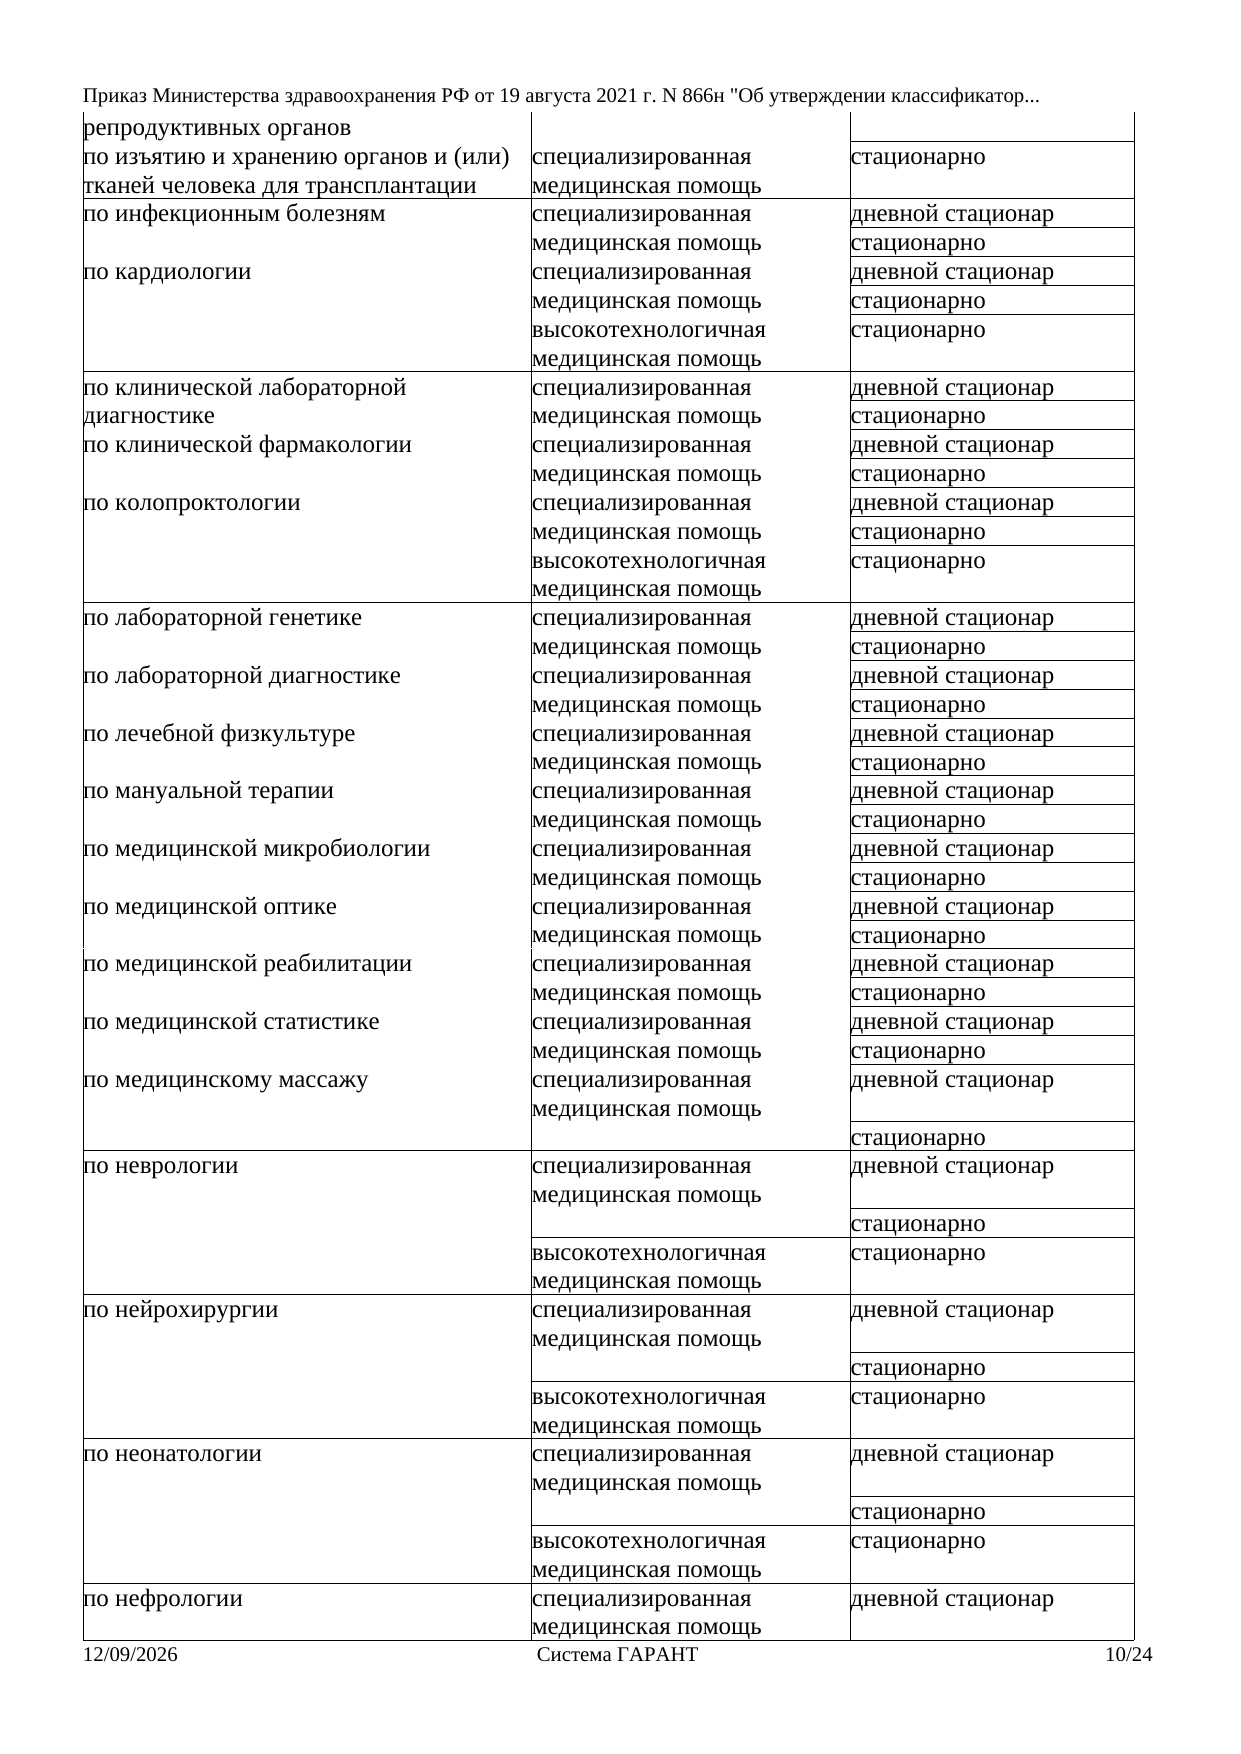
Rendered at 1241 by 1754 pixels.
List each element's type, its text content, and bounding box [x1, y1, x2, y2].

table_cell дневной стационар [851, 719, 1134, 746]
table_cell по медицинской статистике [84, 1006, 531, 1064]
table_cell дневной стационар [851, 1295, 1134, 1352]
table_cell по лабораторной генетике [84, 603, 531, 660]
table_cell стационарно [851, 863, 1134, 891]
table_cell стационарно [851, 1382, 1134, 1438]
table_cell высокотехнологичная медицинская помощь [532, 545, 850, 602]
table_cell по медицинской микробиологии [84, 833, 531, 891]
table_cell дневной стационар [851, 776, 1134, 804]
table_cell стационарно [851, 1497, 1134, 1525]
table_cell специализированная медицинская помощь [532, 949, 850, 1006]
table_cell стационарно [851, 1353, 1134, 1381]
table_cell по медицинской оптике [84, 891, 531, 948]
table_cell дневной стационар [851, 834, 1134, 862]
table_cell специализированная медицинская помощь [532, 429, 850, 487]
table_cell по инфекционным болезням [84, 199, 531, 256]
table_cell по нейрохирургии [84, 1295, 531, 1438]
table_cell дневной стационар [851, 1151, 1134, 1208]
table_cell дневной стационар [851, 1439, 1134, 1496]
table_cell по нефрологии [84, 1584, 531, 1640]
table_cell по неврологии [84, 1151, 531, 1294]
table_cell по клинической фармакологии [84, 429, 531, 487]
table_cell по кардиологии [84, 256, 531, 371]
table_cell дневной стационар [851, 1007, 1134, 1035]
table_cell по медицинскому массажу [84, 1064, 531, 1150]
table_cell высокотехнологичная медицинская помощь [532, 1238, 850, 1294]
table_cell по изъятию и хранению органов и (или) тканей человека для трансплантации [84, 141, 531, 198]
table_cell дневной стационар [851, 603, 1134, 631]
table_cell дневной стационар [851, 949, 1134, 977]
table_cell дневной стационар [851, 892, 1134, 920]
table_cell стационарно [851, 978, 1134, 1006]
table_cell репродуктивных органов [84, 112, 531, 141]
table_cell дневной стационар [851, 661, 1134, 689]
table_cell специализированная медицинская помощь [532, 1584, 850, 1640]
table_cell специализированная медицинская помощь [532, 141, 850, 198]
table_cell стационарно [851, 690, 1134, 718]
table_cell дневной стационар [851, 199, 1134, 227]
table_cell стационарно [851, 1209, 1134, 1237]
table_cell специализированная медицинская помощь [532, 372, 850, 429]
table_cell стационарно [851, 1036, 1134, 1064]
table_cell по клинической лабораторной диагностике [84, 372, 531, 429]
table_cell высокотехнологичная медицинская помощь [532, 1526, 850, 1583]
table_cell специализированная медицинская помощь [532, 833, 850, 891]
table_cell высокотехнологичная медицинская помощь [532, 314, 850, 371]
table_cell по медицинской реабилитации [84, 949, 531, 1006]
table_cell стационарно [851, 401, 1134, 429]
table_cell специализированная медицинская помощь [532, 1064, 850, 1150]
table_cell стационарно [851, 517, 1134, 545]
table_cell стационарно [851, 1526, 1134, 1583]
table_cell стационарно [851, 286, 1134, 314]
table_cell дневной стационар [851, 372, 1134, 400]
table_cell по лабораторной диагностике [84, 660, 531, 718]
table_cell дневной стационар [851, 430, 1134, 458]
table_cell стационарно [851, 632, 1134, 660]
table_cell стационарно [851, 921, 1134, 948]
table_cell стационарно [851, 546, 1134, 602]
table_cell [532, 112, 850, 141]
table_cell стационарно [851, 747, 1134, 775]
table_cell по лечебной физкультуре [84, 718, 531, 775]
table_cell дневной стационар [851, 1065, 1134, 1121]
table_cell специализированная медицинская помощь [532, 660, 850, 718]
table_cell по неонатологии [84, 1439, 531, 1583]
table_cell стационарно [851, 142, 1134, 198]
table_cell специализированная медицинская помощь [532, 1439, 850, 1525]
table_cell стационарно [851, 1122, 1134, 1150]
table_cell специализированная медицинская помощь [532, 487, 850, 545]
table_cell специализированная медицинская помощь [532, 603, 850, 660]
table_cell по мануальной терапии [84, 775, 531, 833]
table_cell специализированная медицинская помощь [532, 1006, 850, 1064]
table_cell специализированная медицинская помощь [532, 256, 850, 314]
table_cell специализированная медицинская помощь [532, 891, 850, 948]
table_cell стационарно [851, 228, 1134, 256]
table_cell стационарно [851, 805, 1134, 833]
table_cell специализированная медицинская помощь [532, 775, 850, 833]
table_cell [851, 112, 1134, 141]
table_cell по колопроктологии [84, 487, 531, 602]
table_cell стационарно [851, 315, 1134, 371]
table_cell высокотехнологичная медицинская помощь [532, 1382, 850, 1438]
table_cell специализированная медицинская помощь [532, 718, 850, 775]
table_cell специализированная медицинская помощь [532, 199, 850, 256]
table_cell специализированная медицинская помощь [532, 1151, 850, 1237]
table_cell стационарно [851, 459, 1134, 487]
table_cell стационарно [851, 1238, 1134, 1294]
table_cell дневной стационар [851, 1584, 1134, 1640]
table_cell дневной стационар [851, 257, 1134, 285]
table_cell дневной стационар [851, 488, 1134, 516]
table_cell специализированная медицинская помощь [532, 1295, 850, 1381]
